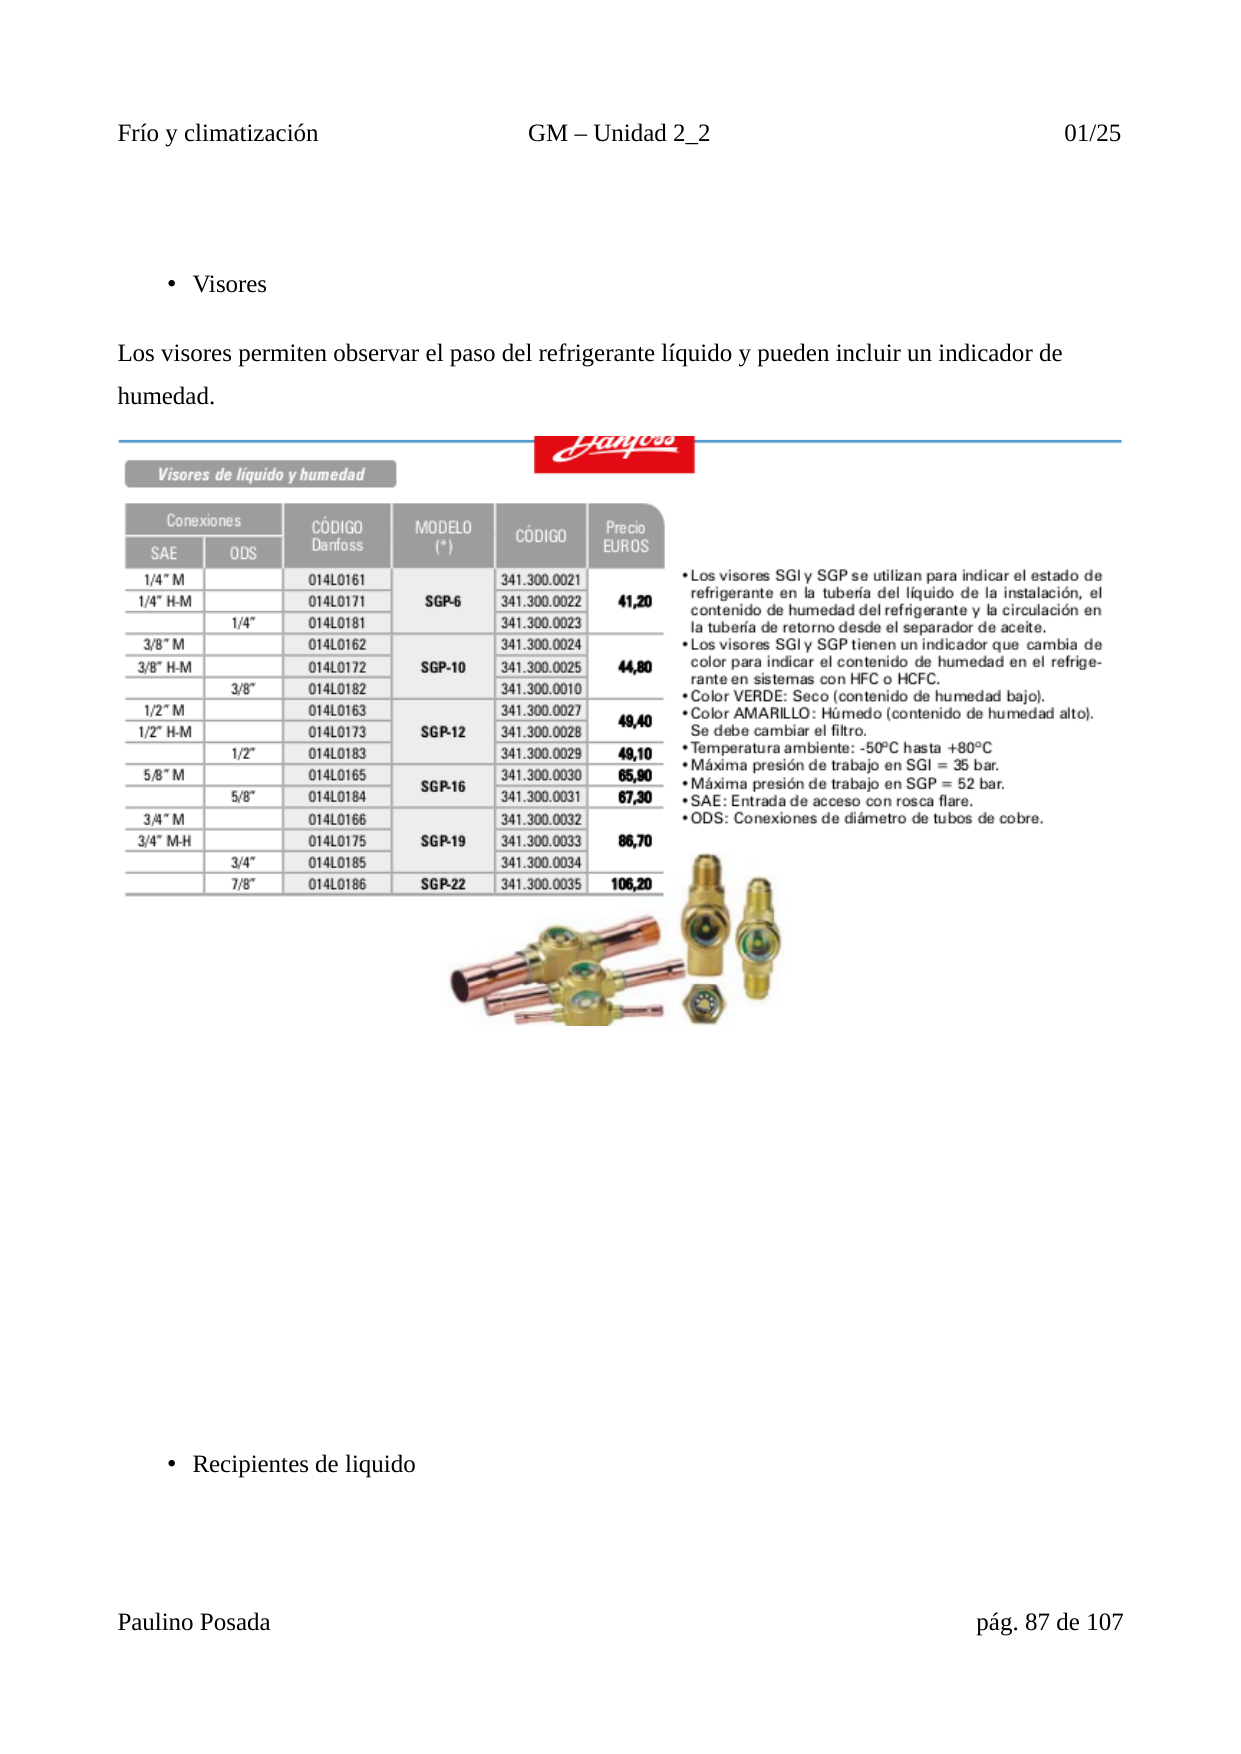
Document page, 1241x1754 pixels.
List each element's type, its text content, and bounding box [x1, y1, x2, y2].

list Recipientes de liquido [167, 1449, 1123, 1478]
text Los visores permiten observar el paso del refrigerante líquido y pueden incluir un indicador de humedad. [117, 338, 1123, 409]
list Visores [167, 269, 1123, 298]
picture [118, 436, 1123, 1026]
